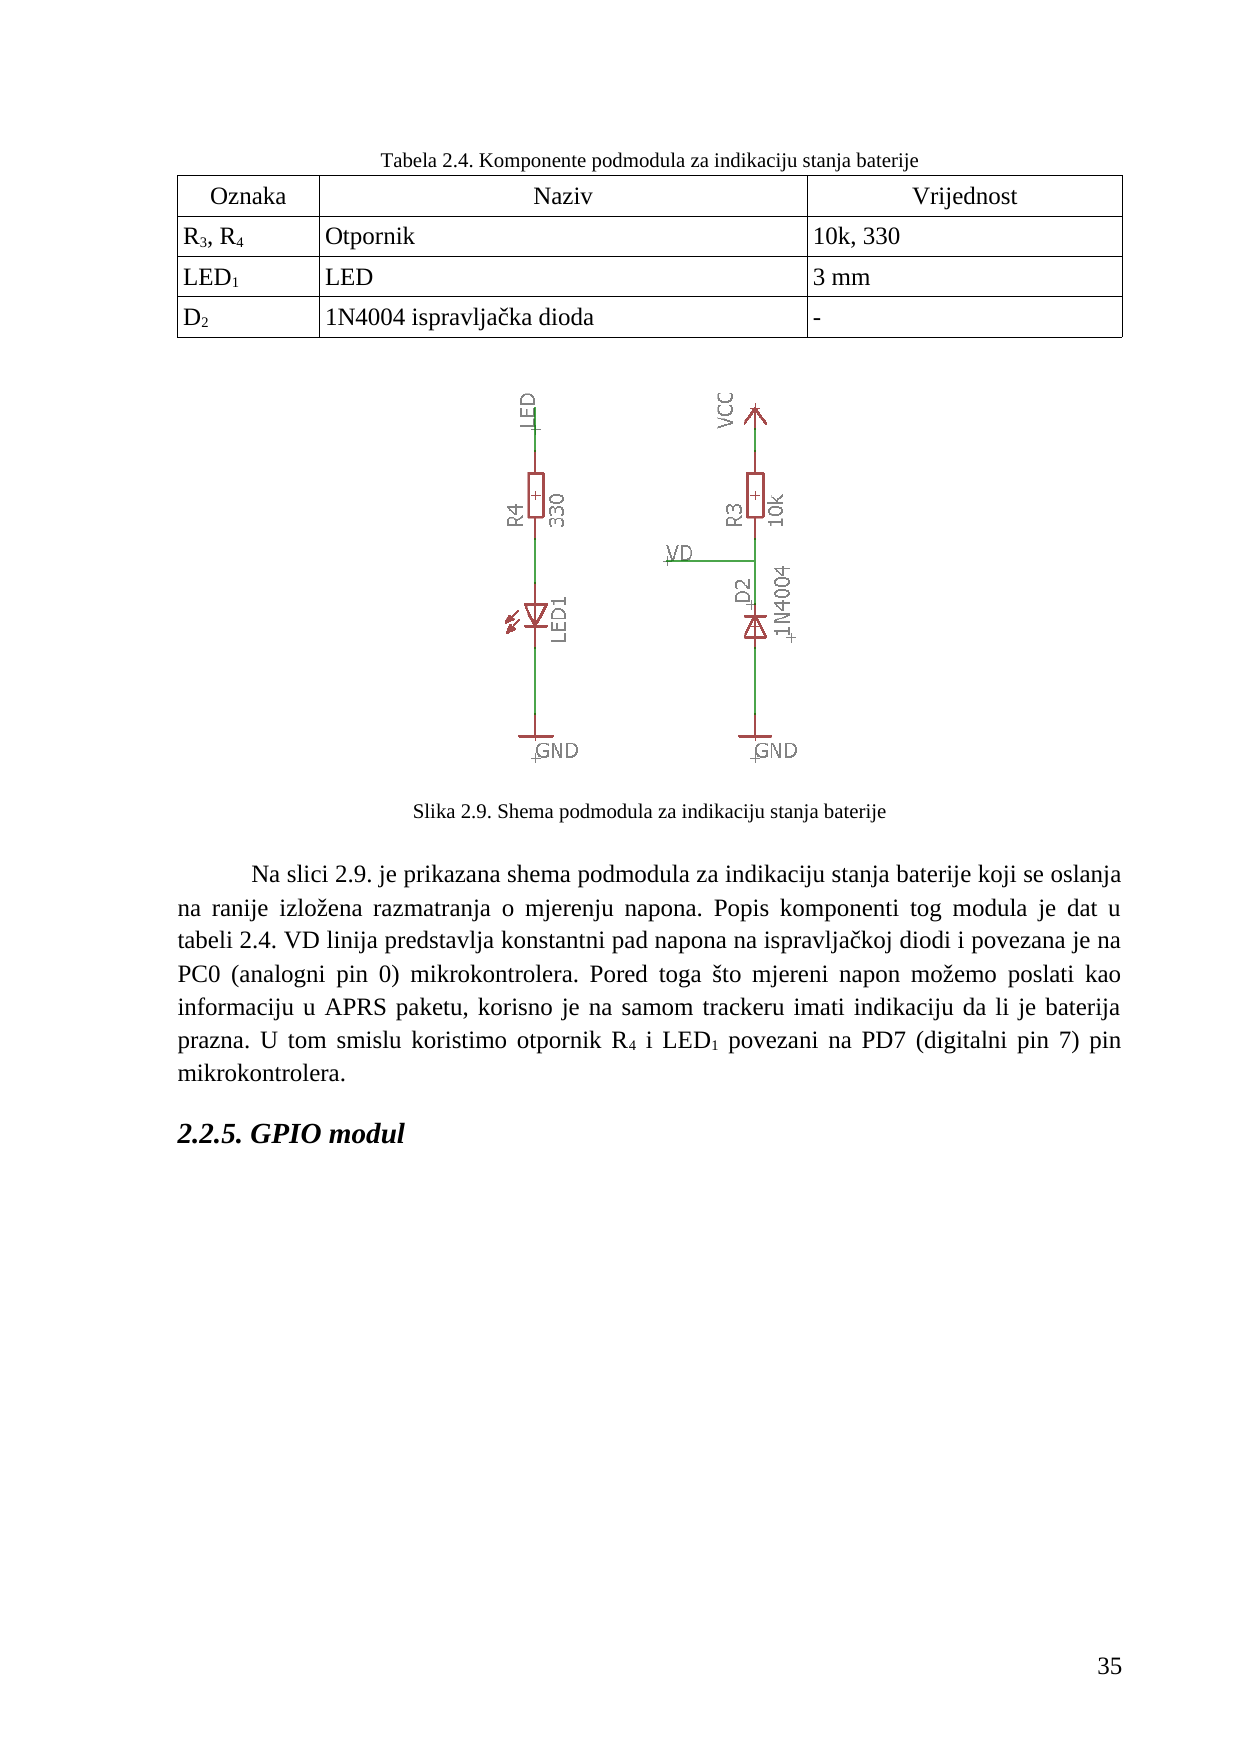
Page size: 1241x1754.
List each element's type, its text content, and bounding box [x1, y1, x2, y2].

text Tabela 2.4. Komponente podmodula za indikaciju stanja baterije [177, 148, 1122, 172]
text Na slici 2.9. je prikazana shema podmodula za indikaciju stanja baterije koji se oslanja na ranije izložena razmatranja o mjerenju napona. Popis komponenti tog modula je dat u tabeli 2.4. VD linija predstavlja konstantni pad napona na ispravljačkoj diodi i povezana je na PC0 (analogni pin 0) mikrokontrolera. Pored toga što mjereni napon možemo poslati kao informaciju u APRS paketu, korisno je na samom trackeru imati indikaciju da li je baterija prazna. U tom smislu koristimo otpornik R4 i LED1 povezani na PD7 (digitalni pin 7) pin mikrokontrolera. [177, 859, 1122, 1086]
text Slika 2.9. Shema podmodula za indikaciju stanja baterije [177, 799, 1122, 823]
table_header Vrijednost [808, 176, 1122, 216]
table_cell LED [320, 257, 807, 296]
table_cell Otpornik [320, 217, 807, 256]
subtitle 2.2.5. GPIO modul [177, 1116, 1122, 1149]
table_cell - [808, 297, 1122, 337]
table_cell LED1 [178, 257, 319, 296]
table_cell 1N4004 ispravljačka dioda [320, 297, 807, 337]
table_cell 10k, 330 [808, 217, 1122, 256]
table_cell R3, R4 [178, 217, 319, 256]
picture [473, 369, 826, 793]
table_header Oznaka [178, 176, 319, 216]
table_header Naziv [320, 176, 807, 216]
table_cell D2 [178, 297, 319, 337]
table_cell 3 mm [808, 257, 1122, 296]
